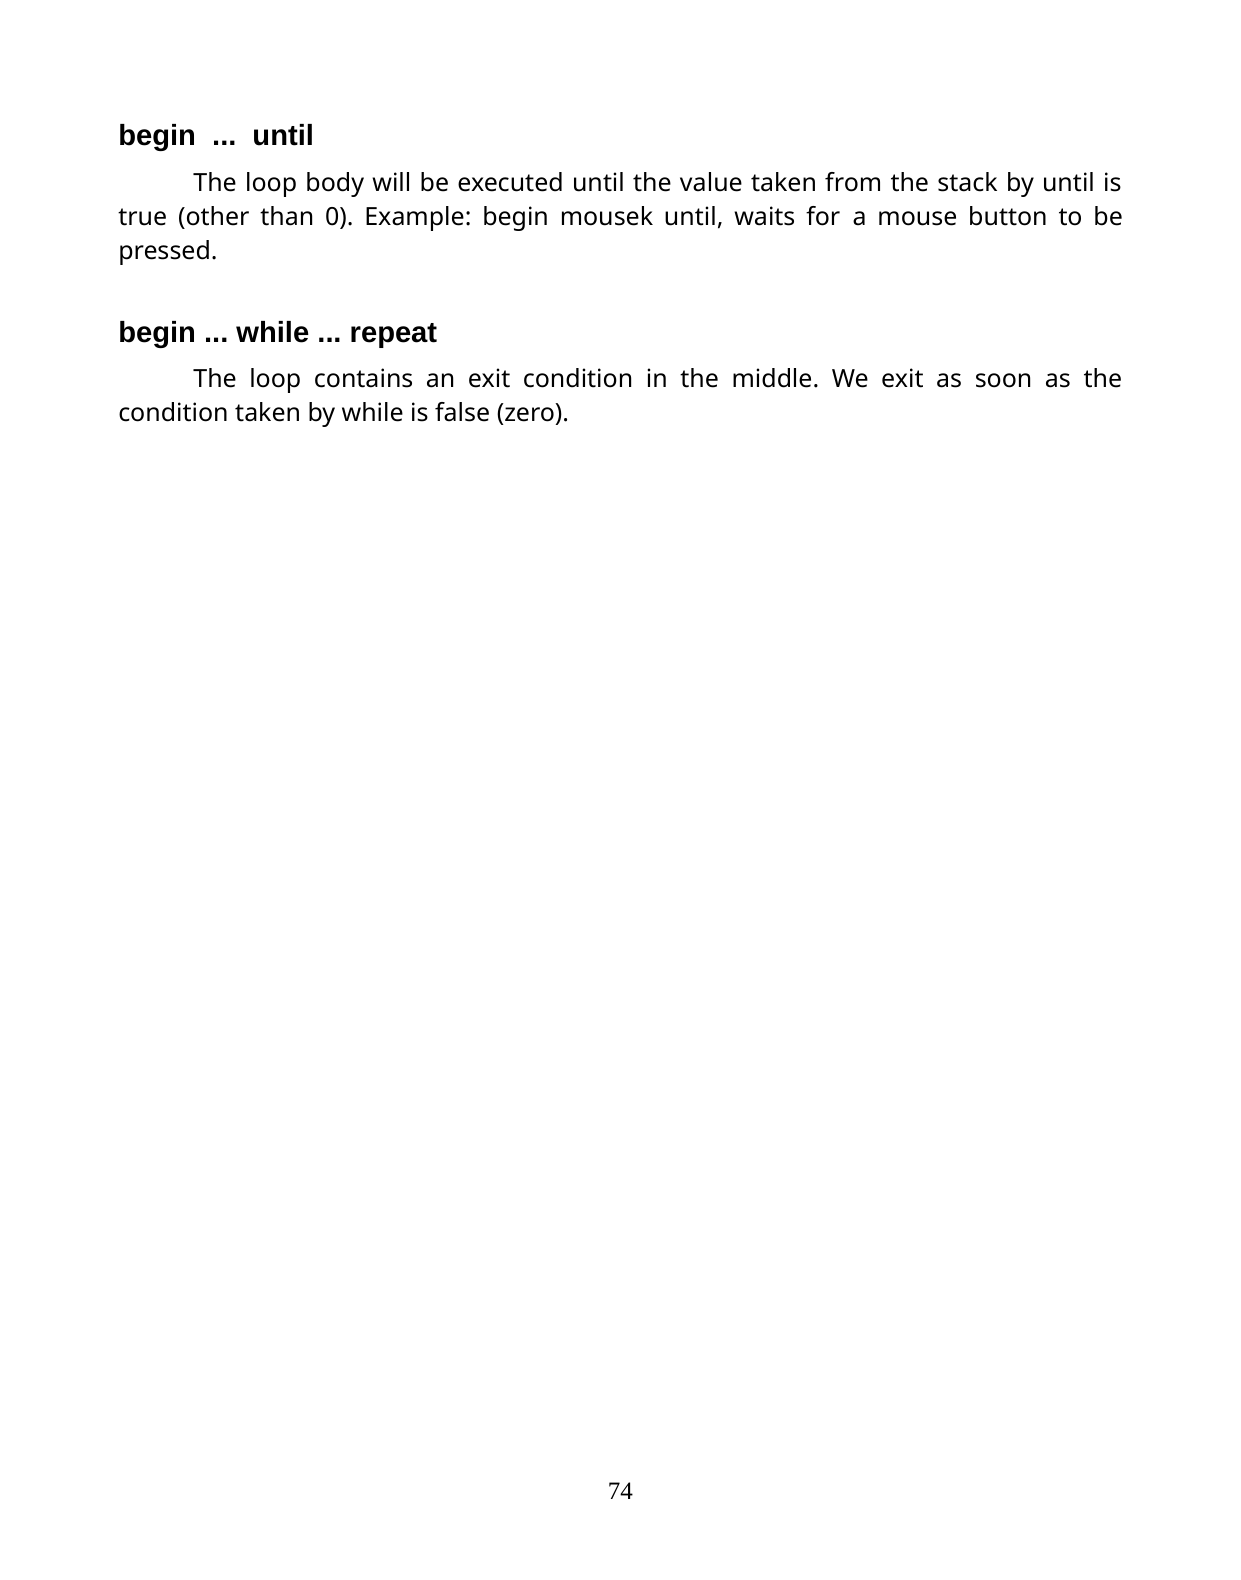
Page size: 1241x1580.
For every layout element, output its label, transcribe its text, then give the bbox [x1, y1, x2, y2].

text The loop contains an exit condition in the middle. We exit as soon as the condition taken by while is false (zero). [118, 361, 1123, 429]
subtitle begin ... while ... repeat [118, 315, 1122, 348]
text The loop body will be executed until the value taken from the stack by until is true (other than 0). Example: begin mousek until, waits for a mouse button to be pressed. [118, 164, 1123, 266]
subtitle begin ... until [118, 118, 1122, 152]
